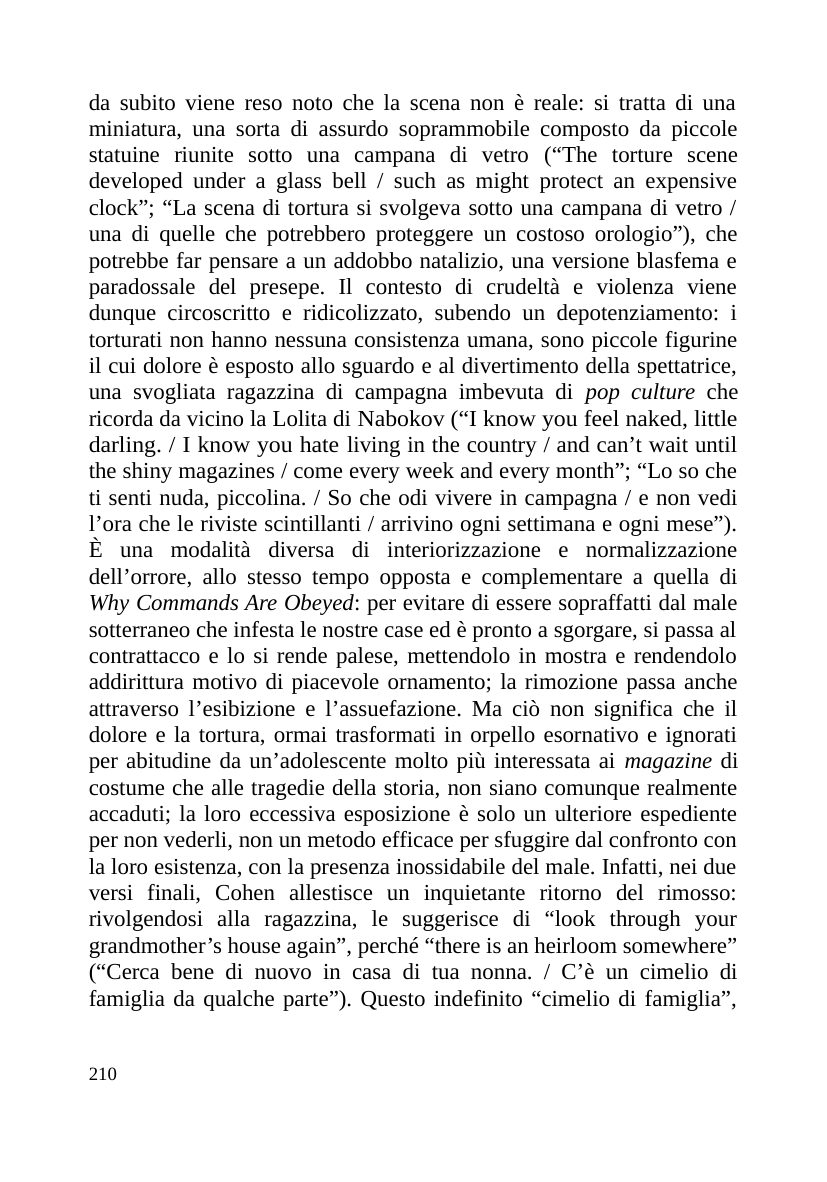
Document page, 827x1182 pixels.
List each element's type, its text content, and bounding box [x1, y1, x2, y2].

text da subito viene reso noto che la scena non è reale: si tratta di una miniatura, una sorta di assurdo soprammobile composto da piccole statuine riunite sotto una campana di vetro (“The torture scene developed under a glass bell / such as might protect an expensive clock”; “La scena di tortura si svolgeva sotto una campana di vetro / una di quelle che potrebbero proteggere un costoso orologio”), che potrebbe far pensare a un addobbo natalizio, una versione blasfema e paradossale del presepe. Il contesto di crudeltà e violenza viene dunque circoscritto e ridicolizzato, subendo un depotenziamento: i torturati non hanno nessuna consistenza umana, sono piccole figurine il cui dolore è esposto allo sguardo e al divertimento della spettatrice, una svogliata ragazzina di campagna imbevuta di pop culture che ricorda da vicino la Lolita di Nabokov (“I know you feel naked, little darling. / I know you hate living in the country / and can’t wait until the shiny magazines / come every week and every month”; “Lo so che ti senti nuda, piccolina. / So che odi vivere in campagna / e non vedi l’ora che le riviste scintillanti / arrivino ogni settimana e ogni mese”). È una modalità diversa di interiorizzazione e normalizzazione dell’orrore, allo stesso tempo opposta e complementare a quella di Why Commands Are Obeyed: per evitare di essere sopraffatti dal male sotterraneo che infesta le nostre case ed è pronto a sgorgare, si passa al contrattacco e lo si rende palese, mettendolo in mostra e rendendolo addirittura motivo di piacevole ornamento; la rimozione passa anche attraverso l’esibizione e l’assuefazione. Ma ciò non significa che il dolore e la tortura, ormai trasformati in orpello esornativo e ignorati per abitudine da un’adolescente molto più interessata ai magazine di costume che alle tragedie della storia, non siano comunque realmente accaduti; la loro eccessiva esposizione è solo un ulteriore espediente per non vederli, non un metodo efficace per sfuggire dal confronto con la loro esistenza, con la presenza inossidabile del male. Infatti, nei due versi finali, Cohen allestisce un inquietante ritorno del rimosso: rivolgendosi alla ragazzina, le suggerisce di “look through your grandmother’s house again”, perché “there is an heirloom somewhere” (“Cerca bene di nuovo in casa di tua nonna. / C’è un cimelio di famiglia da qualche parte”). Questo indefinito “cimelio di famiglia”, [88, 88, 738, 1011]
